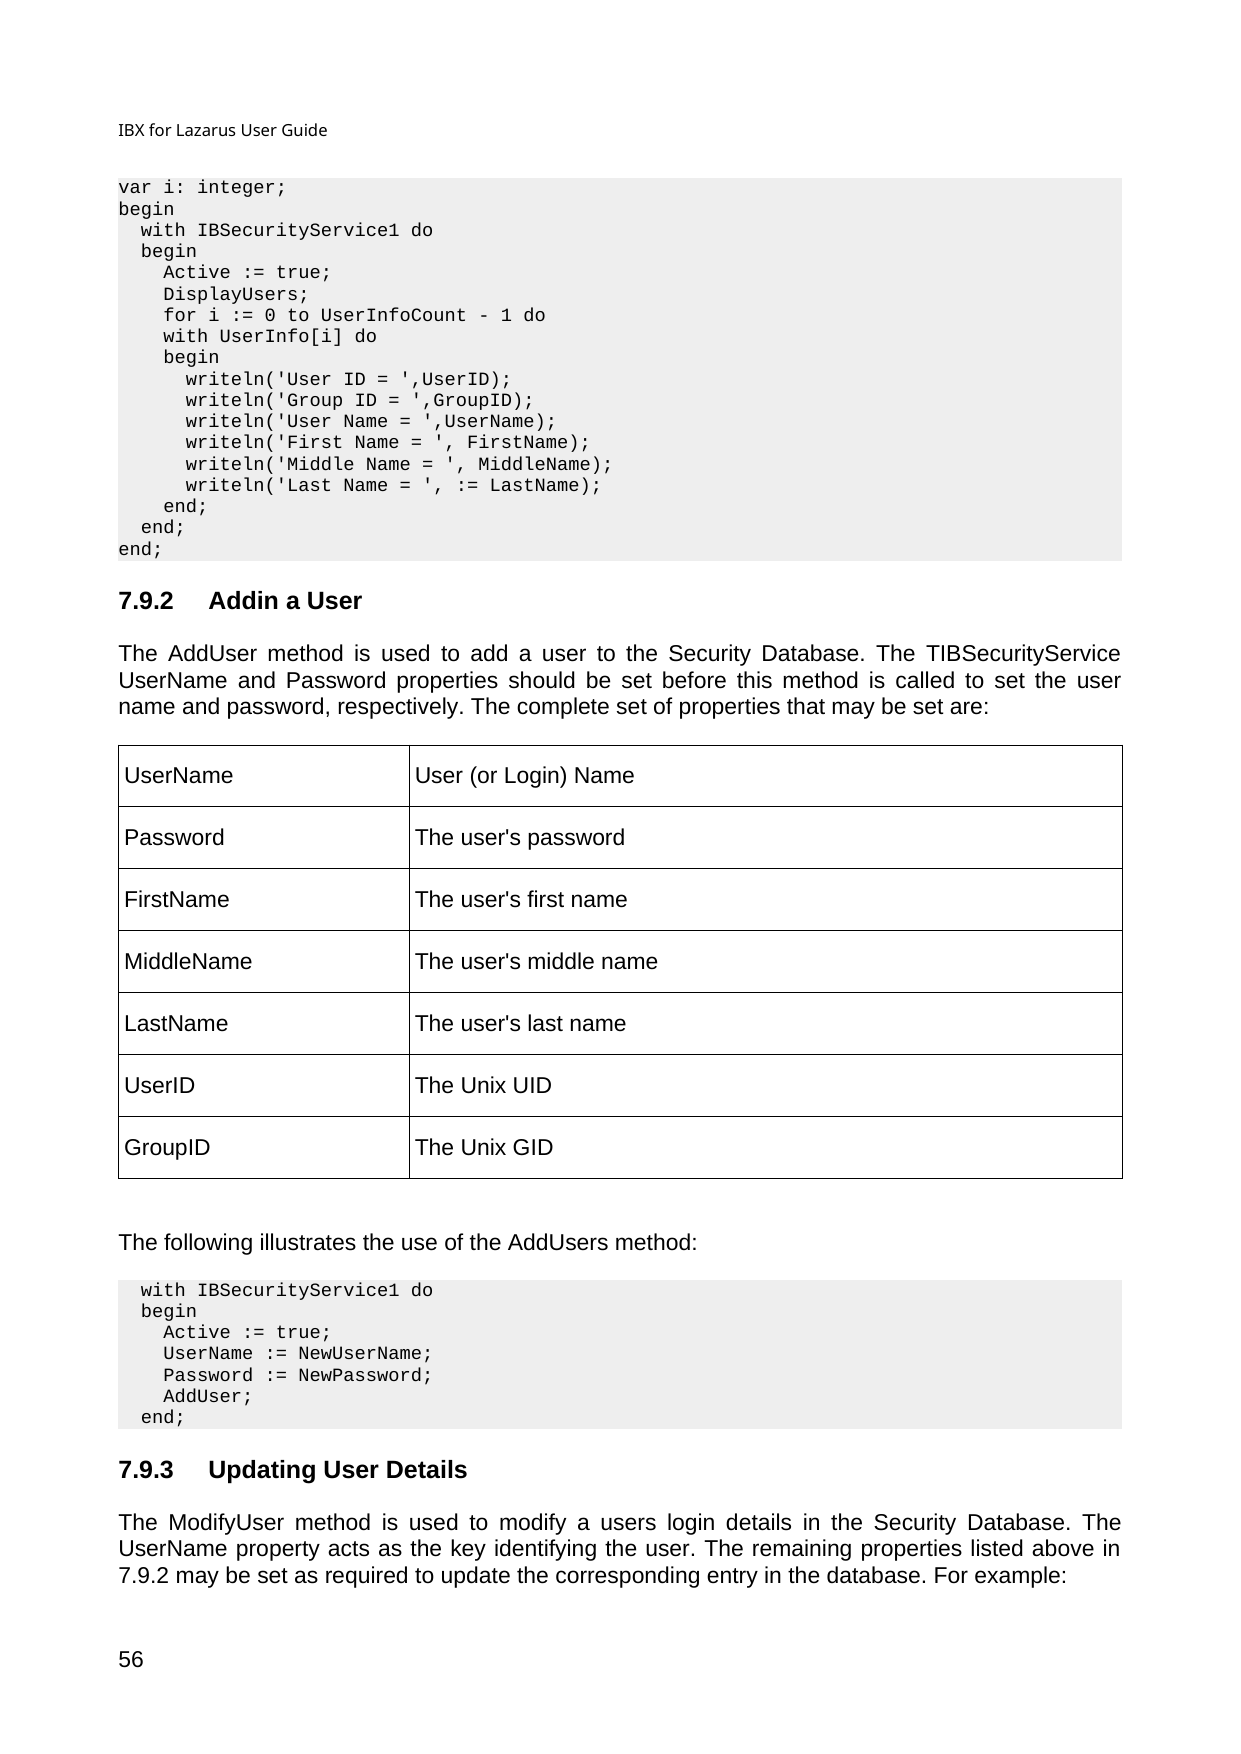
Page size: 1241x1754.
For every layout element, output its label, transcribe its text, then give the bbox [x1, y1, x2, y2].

table_cell GroupID [119, 1117, 409, 1178]
text with IBSecurityService1 do [118, 221, 1122, 242]
text The following illustrates the use of the AddUsers method: [118, 1229, 1122, 1255]
table_cell The user's first name [410, 869, 1122, 930]
text end; [118, 539, 1122, 561]
table_cell The Unix GID [410, 1117, 1122, 1178]
text var i: integer; [118, 178, 1122, 199]
text writeln('Last Name = ', := LastName); [118, 476, 1122, 497]
table_cell The user's last name [410, 993, 1122, 1054]
text with UserInfo[i] do [118, 327, 1122, 348]
table_header User (or Login) Name [410, 746, 1122, 806]
text writeln('User Name = ',UserName); [118, 412, 1122, 433]
table_cell The user's password [410, 807, 1122, 868]
text writeln('Middle Name = ', MiddleName); [118, 454, 1122, 476]
table_cell FirstName [119, 869, 409, 930]
text end; [118, 1408, 1122, 1429]
text begin [118, 348, 1122, 369]
table_cell Password [119, 807, 409, 868]
table_cell UserID [119, 1055, 409, 1116]
text Active := true; [118, 263, 1122, 284]
text The ModifyUser method is used to modify a users login details in the Security Database. The UserName property acts as the key identifying the user. The remaining properties listed above in 7.9.2 may be set as required to update the corresponding entry in the database. For example: [118, 1509, 1122, 1588]
table_cell The Unix UID [410, 1055, 1122, 1116]
text end; [118, 497, 1122, 518]
text Password := NewPassword; [118, 1365, 1122, 1387]
text end; [118, 518, 1122, 539]
table_cell The user's middle name [410, 931, 1122, 992]
table_header UserName [119, 746, 409, 806]
text for i := 0 to UserInfoCount - 1 do [118, 306, 1122, 327]
subtitle Updating User Details [118, 1455, 1122, 1483]
text begin [118, 199, 1122, 221]
table_cell LastName [119, 993, 409, 1054]
text writeln('First Name = ', FirstName); [118, 433, 1122, 454]
subtitle Addin a User [118, 586, 1122, 615]
text The AddUser method is used to add a user to the Security Database. The TIBSecurityService UserName and Password properties should be set before this method is called to set the user name and password, respectively. The complete set of properties that may be set are: [118, 640, 1122, 719]
text Active := true; [118, 1323, 1122, 1344]
text begin [118, 242, 1122, 263]
text with IBSecurityService1 do [118, 1280, 1122, 1302]
table_cell MiddleName [119, 931, 409, 992]
text DisplayUsers; [118, 284, 1122, 306]
text UserName := NewUserName; [118, 1344, 1122, 1365]
text begin [118, 1302, 1122, 1323]
text writeln('Group ID = ',GroupID); [118, 391, 1122, 412]
text AddUser; [118, 1387, 1122, 1408]
text writeln('User ID = ',UserID); [118, 369, 1122, 391]
